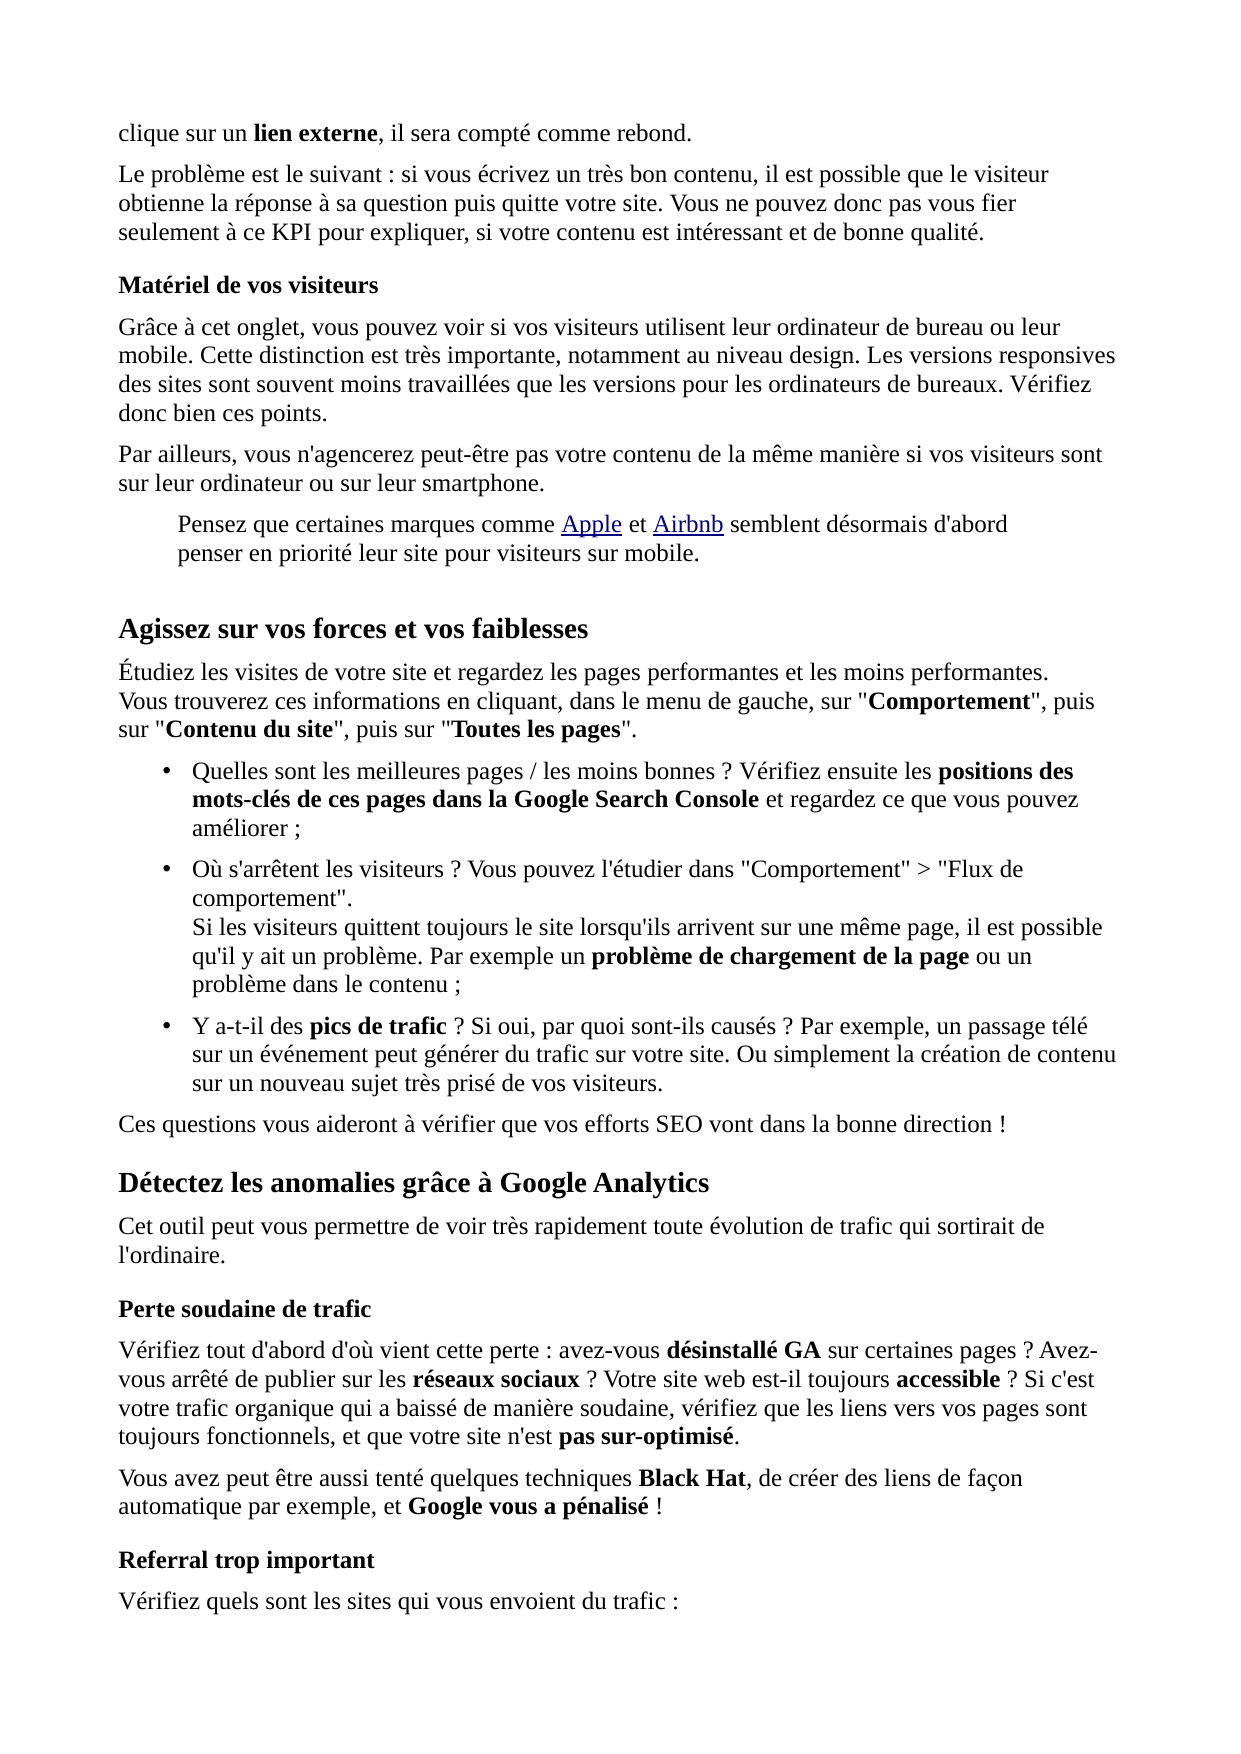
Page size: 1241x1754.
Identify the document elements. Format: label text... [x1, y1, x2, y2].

text Étudiez les visites de votre site et regardez les pages performantes et les moins performantes. Vous trouverez ces informations en cliquant, dans le menu de gauche, sur "Comportement", puis sur "Contenu du site", puis sur "Toutes les pages". [118, 657, 1122, 743]
subtitle Perte soudaine de trafic [118, 1294, 1122, 1323]
list Où s'arrêtent les visiteurs ? Vous pouvez l'étudier dans "Comportement" > "Flux de comportement". Si les visiteurs quittent toujours le site lorsqu'ils arrivent sur une même page, il est possible qu'il y ait un problème. Par exemple un problème de chargement de la page ou un problème dans le contenu ; [162, 854, 1122, 998]
text Pensez que certaines marques comme Apple et Airbnb semblent désormais d'abord penser en priorité leur site pour visiteurs sur mobile. [177, 509, 1063, 567]
text Par ailleurs, vous n'agencerez peut-être pas votre contenu de la même manière si vos visiteurs sont sur leur ordinateur ou sur leur smartphone. [118, 439, 1122, 497]
text Grâce à cet onglet, vous pouvez voir si vos visiteurs utilisent leur ordinateur de bureau ou leur mobile. Cette distinction est très importante, notamment au niveau design. Les versions responsives des sites sont souvent moins travaillées que les versions pour les ordinateurs de bureaux. Vérifiez donc bien ces points. [118, 312, 1122, 427]
list Quelles sont les meilleures pages / les moins bonnes ? Vérifiez ensuite les positions des mots-clés de ces pages dans la Google Search Console et regardez ce que vous pouvez améliorer ; [162, 756, 1122, 842]
subtitle Détectez les anomalies grâce à Google Analytics [118, 1165, 1122, 1199]
text Le problème est le suivant : si vous écrivez un très bon contenu, il est possible que le visiteur obtienne la réponse à sa question puis quitte votre site. Vous ne pouvez donc pas vous fier seulement à ce KPI pour expliquer, si votre contenu est intéressant et de bonne qualité. [118, 159, 1122, 246]
text Vérifiez quels sont les sites qui vous envoient du trafic : [118, 1586, 1122, 1615]
list Y a-t-il des pics de trafic ? Si oui, par quoi sont-ils causés ? Par exemple, un passage télé sur un événement peut générer du trafic sur votre site. Ou simplement la création de contenu sur un nouveau sujet très prisé de vos visiteurs. [162, 1011, 1122, 1097]
text clique sur un lien externe, il sera compté comme rebond. [118, 118, 1122, 147]
text Vous avez peut être aussi tenté quelques techniques Black Hat, de créer des liens de façon automatique par exemple, et Google vous a pénalisé ! [118, 1463, 1122, 1520]
subtitle Agissez sur vos forces et vos faiblesses [118, 611, 1122, 644]
subtitle Referral trop important [118, 1545, 1122, 1574]
text Cet outil peut vous permettre de voir très rapidement toute évolution de trafic qui sortirait de l'ordinaire. [118, 1211, 1122, 1269]
text Ces questions vous aideront à vérifier que vos efforts SEO vont dans la bonne direction ! [118, 1109, 1122, 1138]
text Vérifiez tout d'abord d'où vient cette perte : avez-vous désinstallé GA sur certaines pages ? Avez-vous arrêté de publier sur les réseaux sociaux ? Votre site web est-il toujours accessible ? Si c'est votre trafic organique qui a baissé de manière soudaine, vérifiez que les liens vers vos pages sont toujours fonctionnels, et que votre site n'est pas sur-optimisé. [118, 1335, 1122, 1450]
subtitle Matériel de vos visiteurs [118, 271, 1122, 299]
